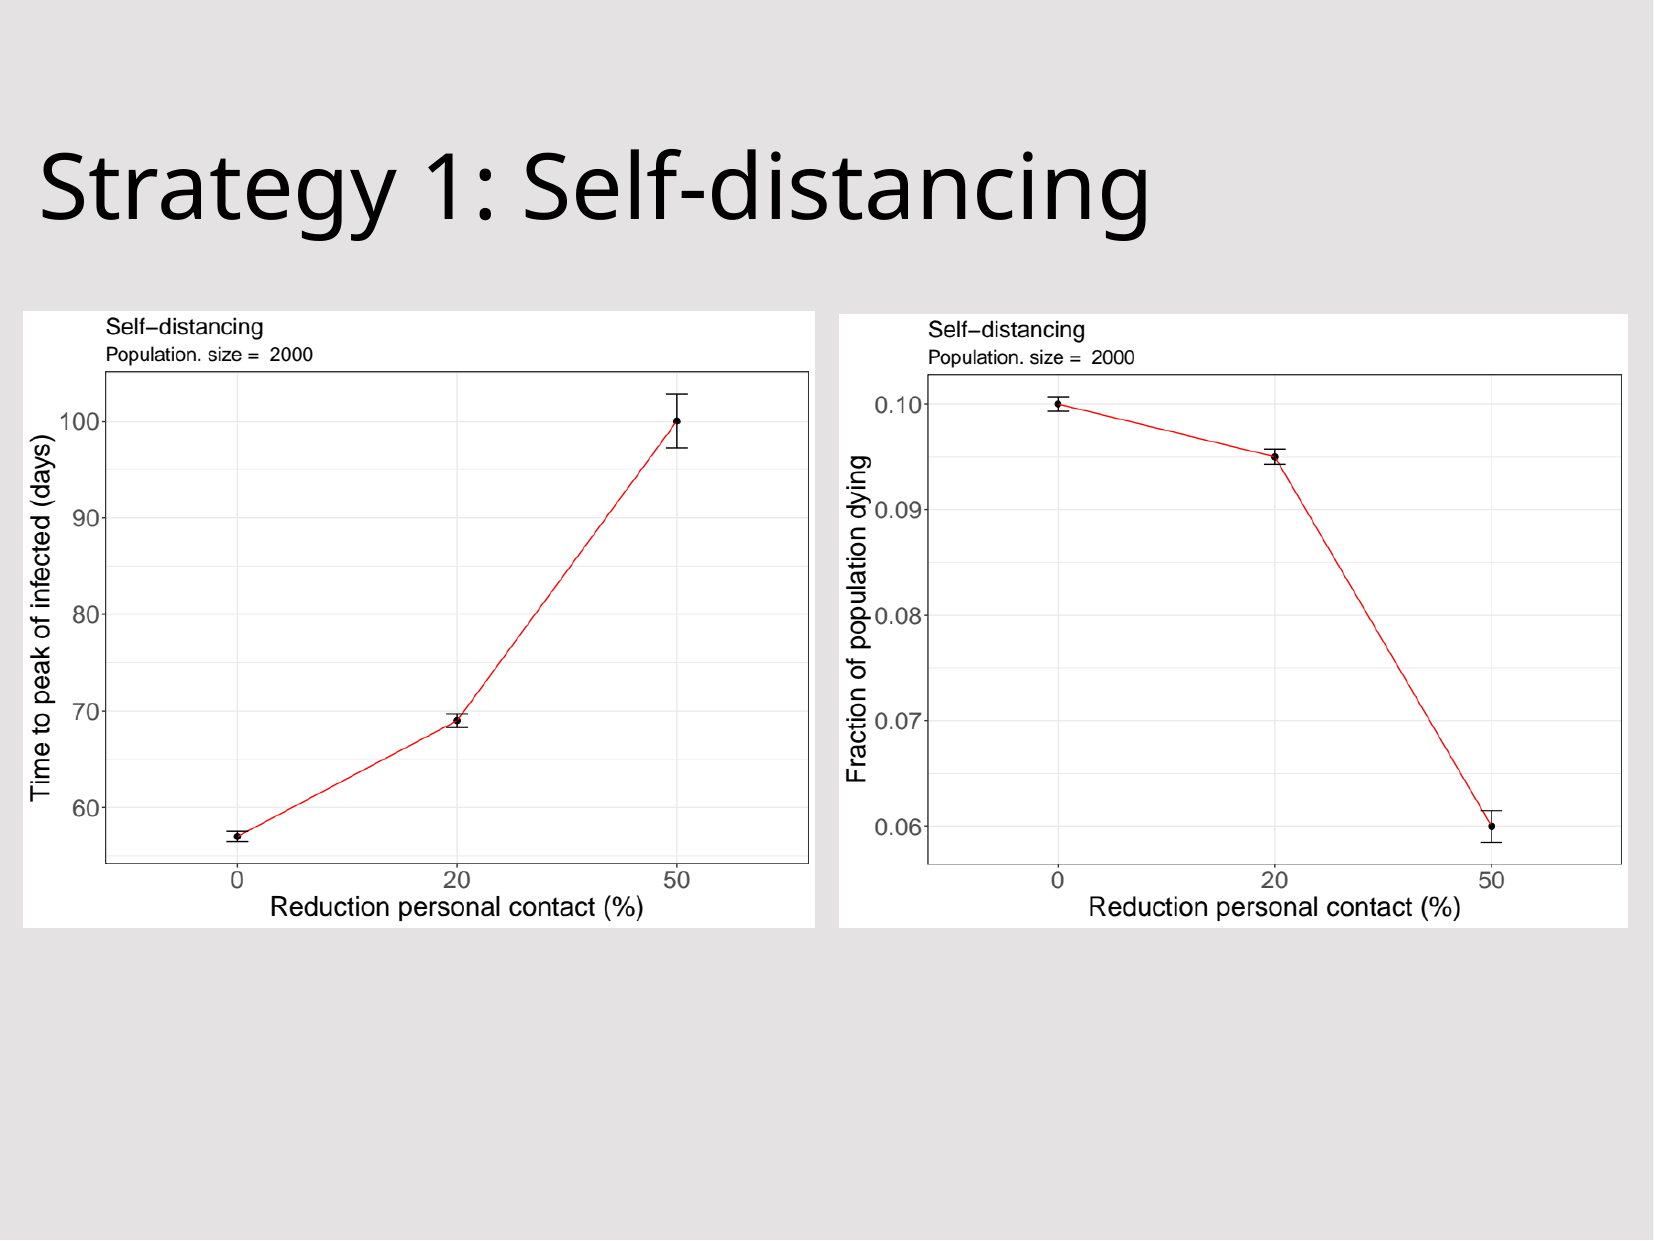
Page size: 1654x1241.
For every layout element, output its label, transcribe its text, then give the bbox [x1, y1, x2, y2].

text_box Strategy 1: Self-distancing [23, 114, 1288, 237]
picture [839, 314, 1628, 928]
picture [23, 311, 815, 928]
